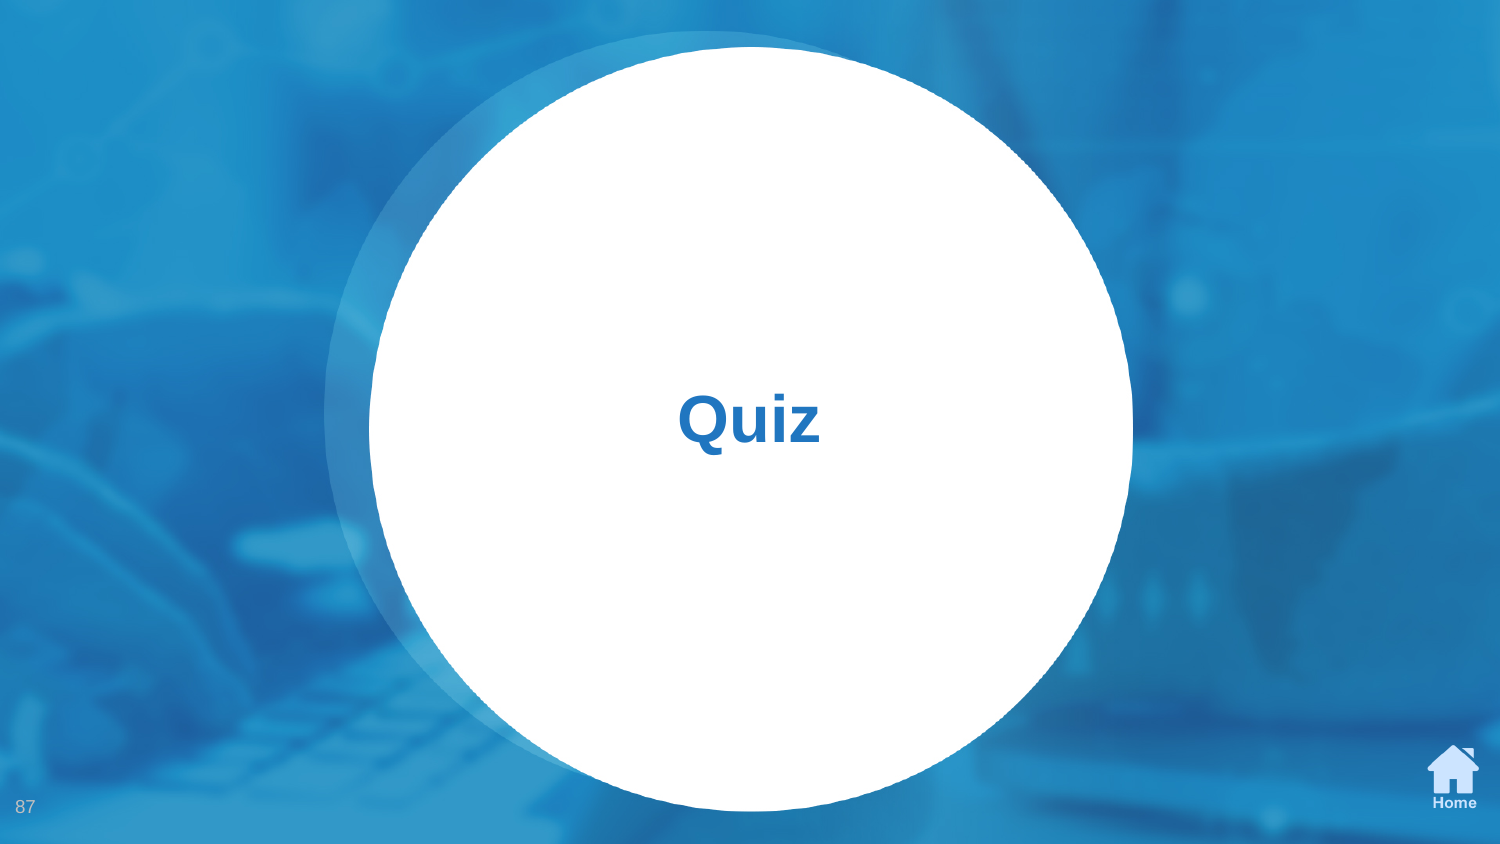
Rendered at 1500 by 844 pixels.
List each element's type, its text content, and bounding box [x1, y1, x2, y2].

text_box 87 [0, 783, 338, 829]
title Quiz [440, 222, 1060, 619]
